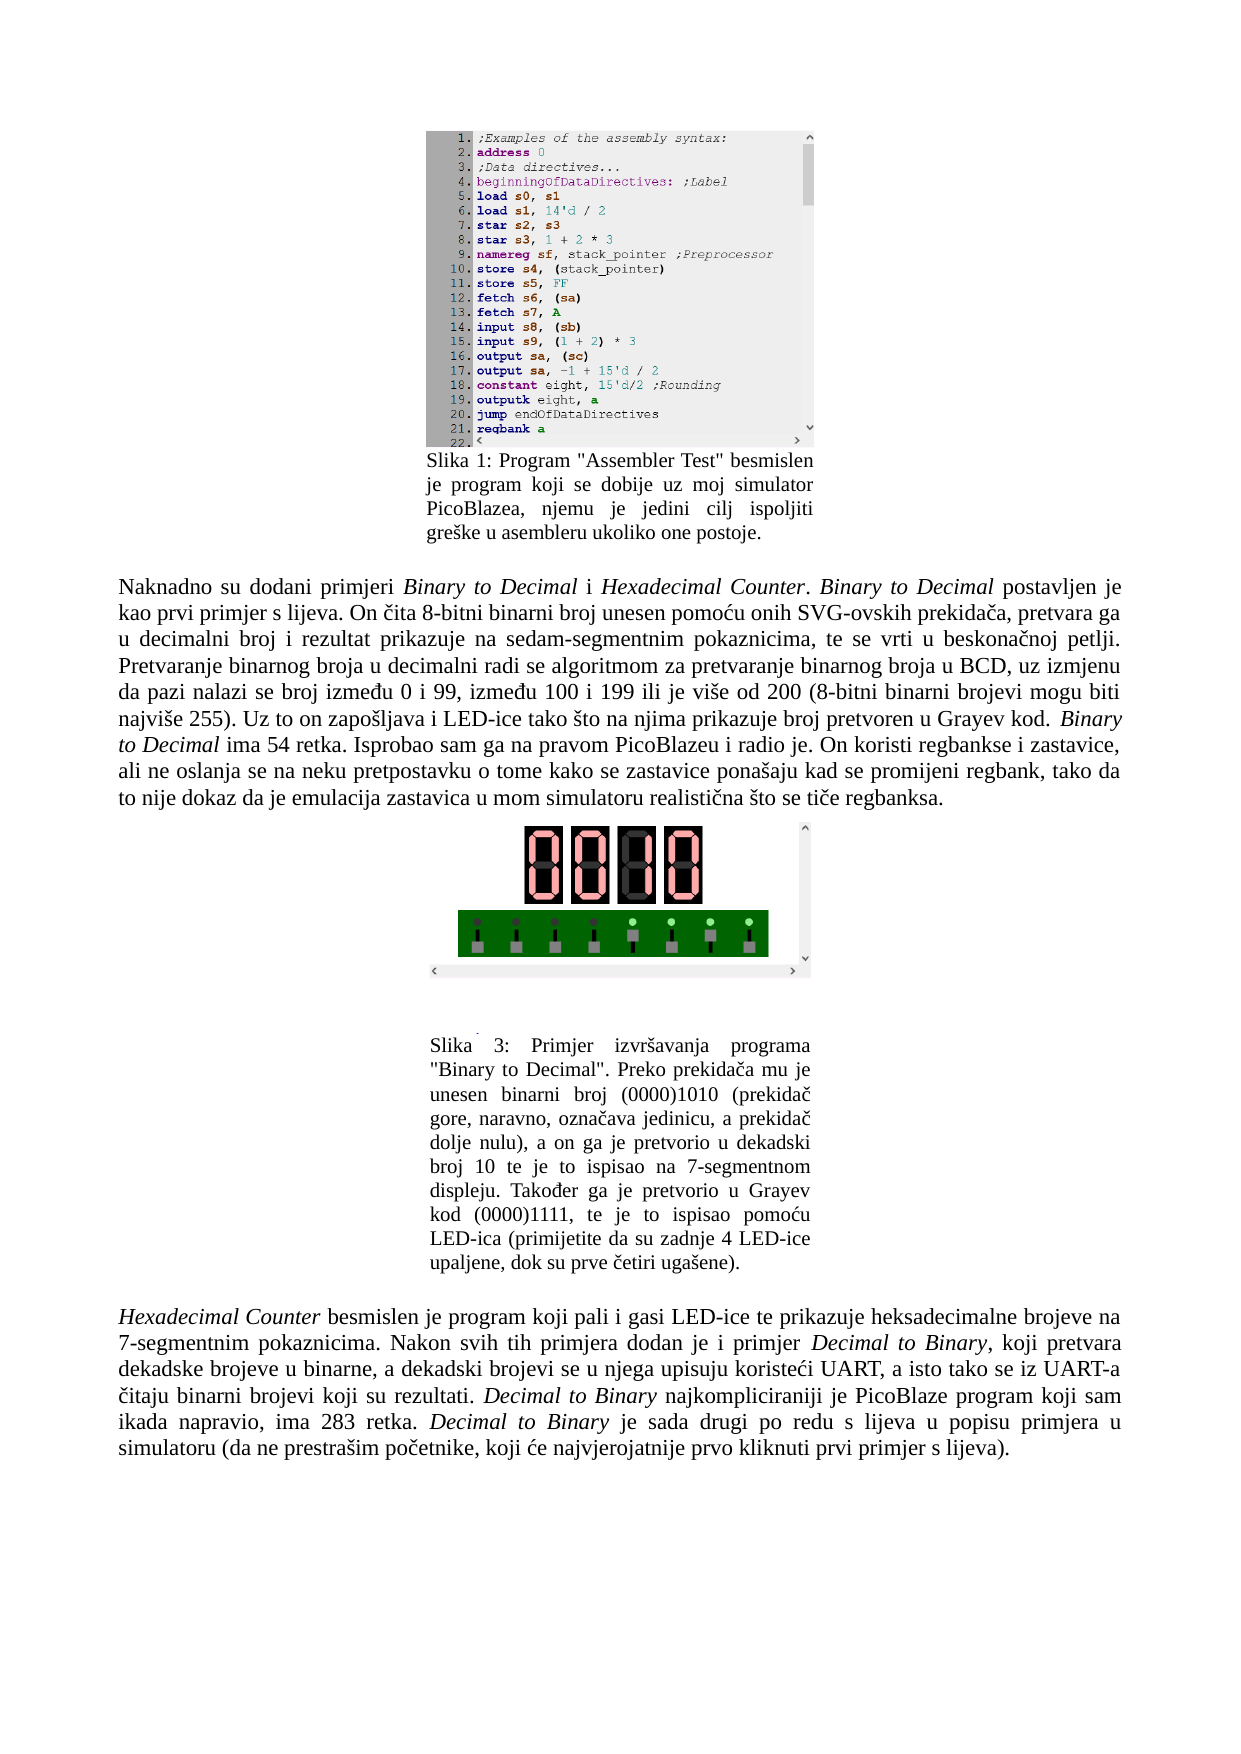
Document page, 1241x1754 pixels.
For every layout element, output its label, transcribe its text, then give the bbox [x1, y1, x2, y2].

picture [429, 822, 811, 1034]
picture [426, 130, 814, 448]
text Naknadno su dodani primjeri Binary to Decimal i Hexadecimal Counter. Binary to Decimal postavljen je kao prvi primjer s lijeva. On čita 8-bitni binarni broj unesen pomoću onih SVG-ovskih prekidača, pretvara ga u decimalni broj i rezultat prikazuje na sedam-segmentnim pokaznicima, te se vrti u beskonačnoj petlji. Pretvaranje binarnog broja u decimalni radi se algoritmom za pretvaranje binarnog broja u BCD, uz izmjenu da pazi nalazi se broj između 0 i 99, između 100 i 199 ili je više od 200 (8-bitni binarni brojevi mogu biti najviše 255). Uz to on zapošljava i LED-ice tako što na njima prikazuje broj pretvoren u Grayev kod. Binary to Decimal ima 54 retka. Isprobao sam ga na pravom PicoBlazeu i radio je. On koristi regbankse i zastavice, ali ne oslanja se na neku pretpostavku o tome kako se zastavice ponašaju kad se promijeni regbank, tako da to nije dokaz da je emulacija zastavica u mom simulatoru realistična što se tiče regbanksa. [118, 573, 1122, 810]
text Slika 1: Program "Assembler Test" besmislen je program koji se dobije uz moj simulator PicoBlazea, njemu je jedini cilj ispoljiti greške u asembleru ukoliko one postoje. [426, 448, 814, 544]
text Slika 3: Primjer izvršavanja programa "Binary to Decimal". Preko prekidača mu je unesen binarni broj (0000)1010 (prekidač gore, naravno, označava jedinicu, a prekidač dolje nulu), a on ga je pretvorio u dekadski broj 10 te je to ispisao na 7-segmentnom displeju. Također ga je pretvorio u Grayev kod (0000)1111, te je to ispisao pomoću LED-ica (primijetite da su zadnje 4 LED-ice upaljene, dok su prve četiri ugašene). [429, 1034, 811, 1274]
text Hexadecimal Counter besmislen je program koji pali i gasi LED-ice te prikazuje heksadecimalne brojeve na 7-segmentnim pokaznicima. Nakon svih tih primjera dodan je i primjer Decimal to Binary, koji pretvara dekadske brojeve u binarne, a dekadski brojevi se u njega upisuju koristeći UART, a isto tako se iz UART-a čitaju binarni brojevi koji su rezultati. Decimal to Binary najkompliciraniji je PicoBlaze program koji sam ikada napravio, ima 283 retka. Decimal to Binary je sada drugi po redu s lijeva u popisu primjera u simulatoru (da ne prestrašim početnike, koji će najvjerojatnije prvo kliknuti prvi primjer s lijeva). [118, 1303, 1122, 1461]
